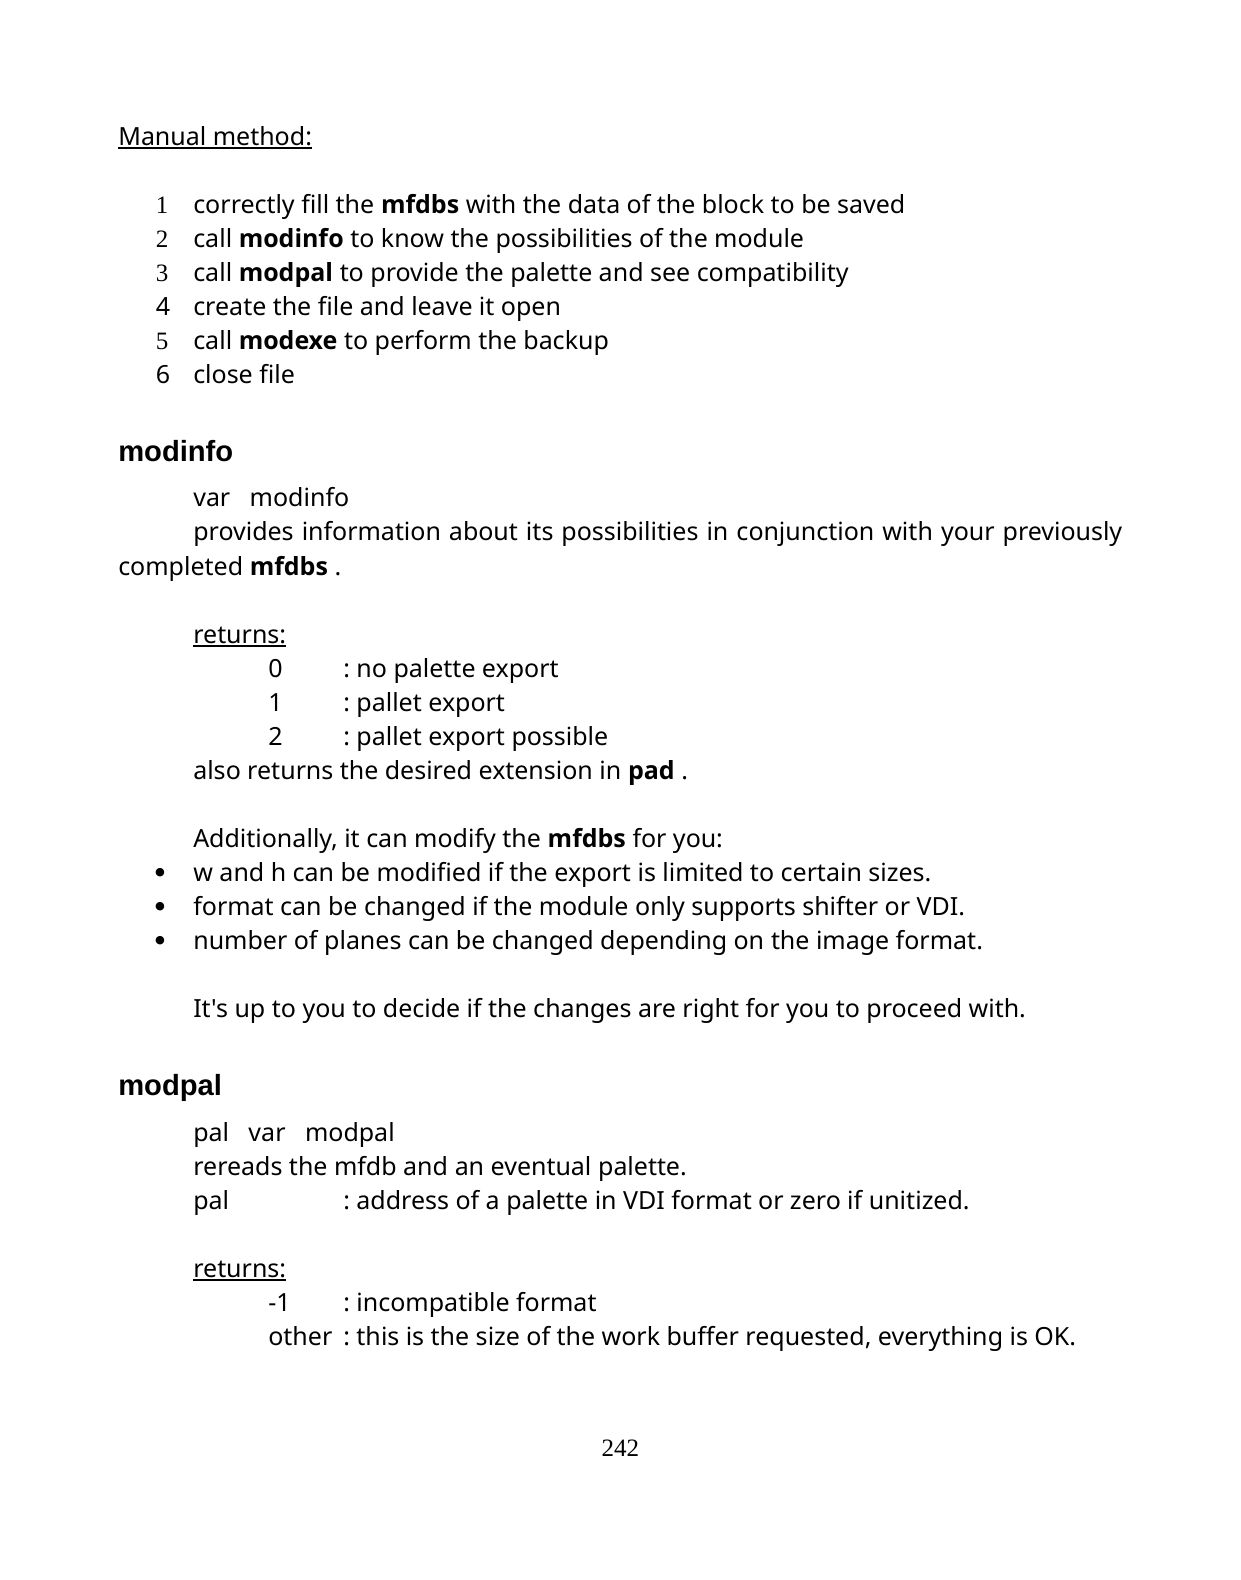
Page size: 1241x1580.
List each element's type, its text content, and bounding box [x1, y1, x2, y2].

text other : this is the size of the work buffer requested, everything is OK. [118, 1319, 1123, 1353]
text returns: [118, 616, 1123, 650]
text pal : address of a palette in VDI format or zero if unitized. [118, 1182, 1123, 1217]
text It's up to you to decide if the changes are right for you to proceed with. [118, 991, 1123, 1025]
list call modinfo to know the possibilities of the module [156, 220, 1122, 254]
list call modpal to provide the palette and see compatibility [156, 254, 1122, 288]
text 1 : pallet export [118, 684, 1123, 718]
text rereads the mfdb and an eventual palette. [118, 1148, 1123, 1182]
text Manual method: [118, 118, 1123, 152]
text var modinfo [118, 480, 1123, 514]
text 2 : pallet export possible [118, 718, 1123, 752]
text pal var modpal [118, 1114, 1123, 1148]
text returns: [118, 1251, 1123, 1285]
text provides information about its possibilities in conjunction with your previously completed mfdbs . [118, 514, 1123, 582]
text also returns the desired extension in pad . [118, 752, 1123, 787]
list format can be changed if the module only supports shifter or VDI. [156, 889, 1122, 923]
subtitle modinfo [118, 434, 1122, 467]
text -1 : incompatible format [118, 1285, 1123, 1319]
list call modexe to perform the backup [156, 322, 1122, 357]
text 0 : no palette export [118, 650, 1123, 684]
list w and h can be modified if the export is limited to certain sizes. [156, 855, 1122, 889]
list create the file and leave it open [156, 288, 1122, 322]
text Additionally, it can modify the mfdbs for you: [118, 821, 1123, 855]
list number of planes can be changed depending on the image format. [156, 923, 1122, 957]
list close file [156, 357, 1122, 391]
list correctly fill the mfdbs with the data of the block to be saved [156, 186, 1122, 220]
subtitle modpal [118, 1068, 1122, 1102]
